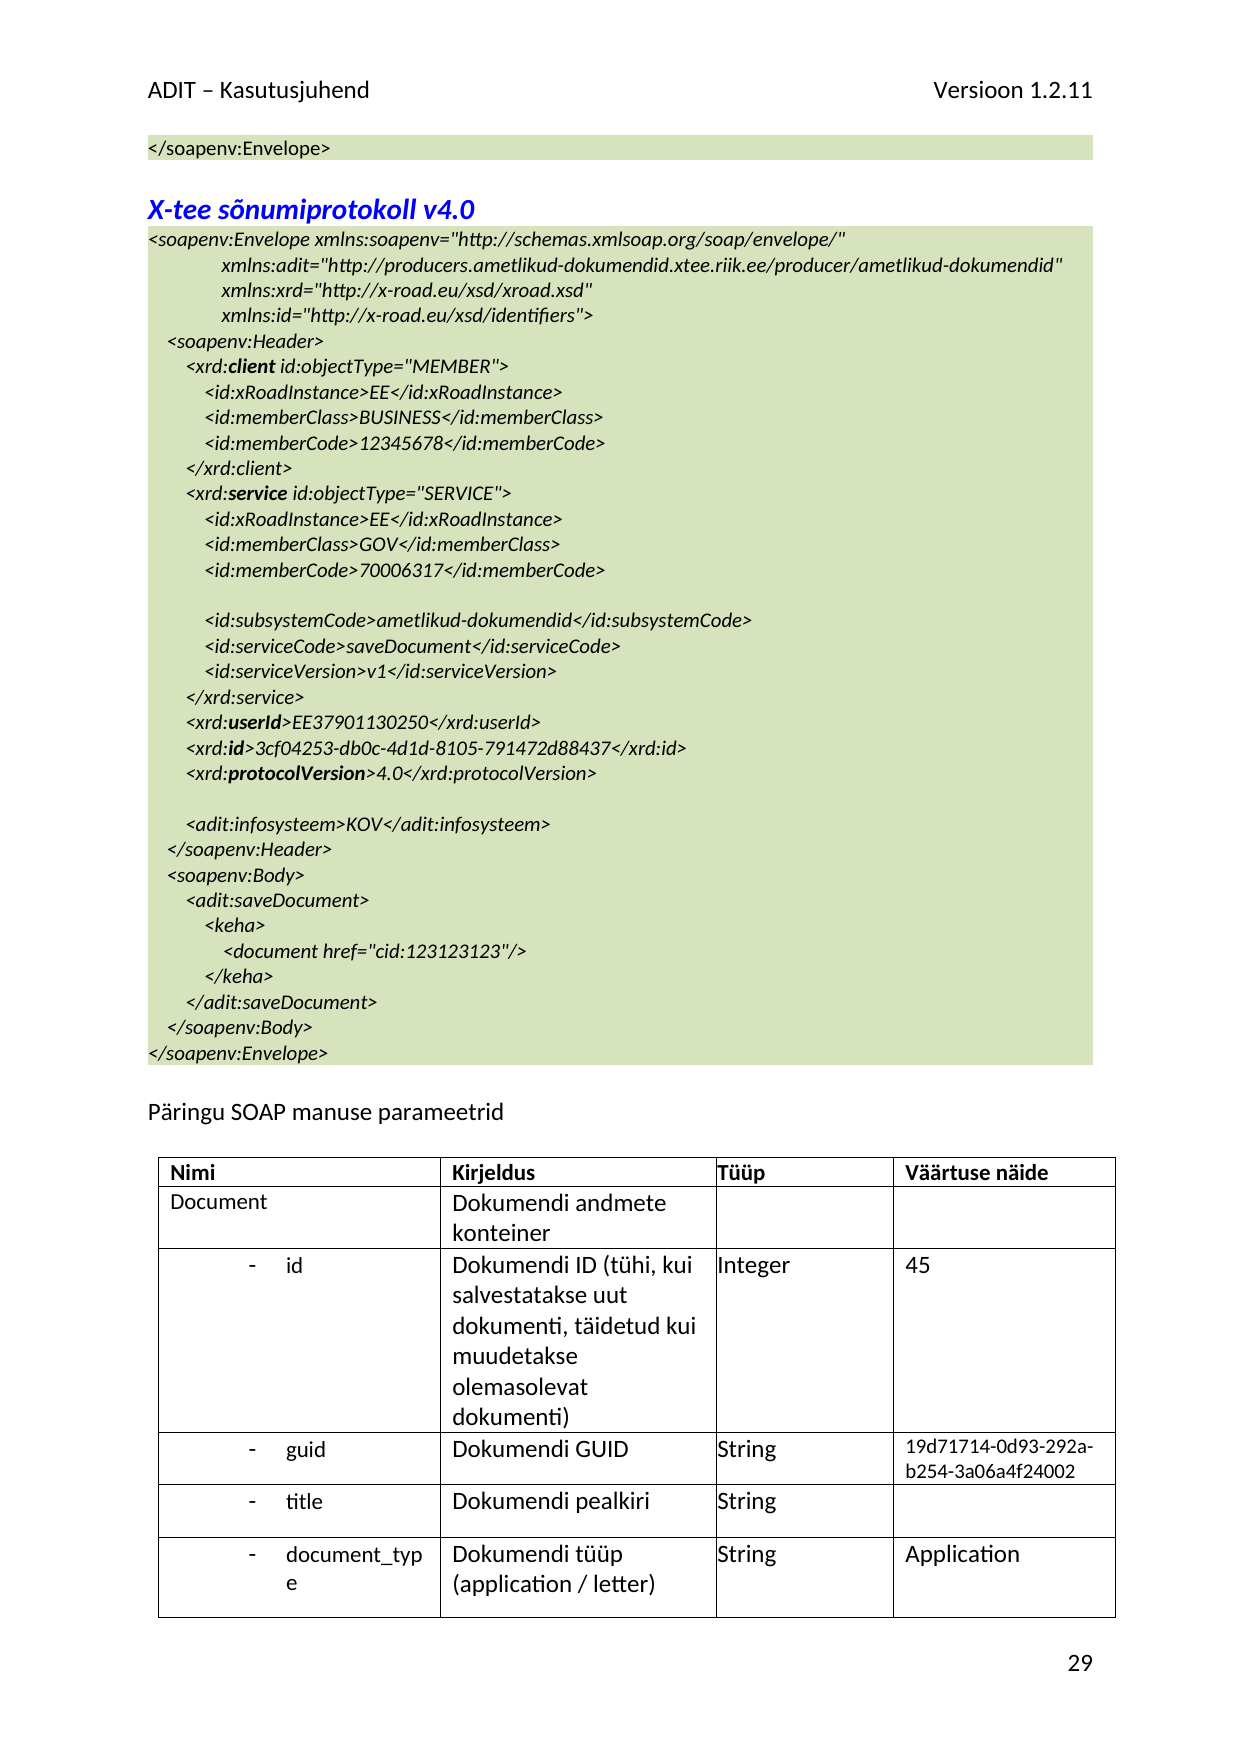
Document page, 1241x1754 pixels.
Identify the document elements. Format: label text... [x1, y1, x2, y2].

text X-tee sõnumiprotokoll v4.0 [148, 191, 1093, 226]
text xmlns:xrd="http://x-road.eu/xsd/xroad.xsd" [148, 277, 1093, 303]
table_header Tüüp [717, 1158, 893, 1186]
table_cell 45 [894, 1249, 1115, 1432]
table_cell [894, 1187, 1115, 1248]
table_cell String [717, 1538, 893, 1617]
table_header Kirjeldus [441, 1158, 716, 1186]
text <keha> [148, 913, 1093, 938]
text <xrd:service id:objectType="SERVICE"> [148, 481, 1093, 506]
table_cell String [717, 1433, 893, 1484]
text </soapenv:Header> [148, 836, 1093, 862]
text </xrd:service> [148, 684, 1093, 709]
text <id:xRoadInstance>EE</id:xRoadInstance> [148, 379, 1093, 404]
table_cell 19d71714-0d93-292a-b254-3a06a4f24002 [894, 1433, 1115, 1484]
text <adit:saveDocument> [148, 887, 1093, 913]
text <id:subsystemCode>ametlikud-dokumendid</id:subsystemCode> [148, 608, 1093, 633]
text <adit:infosysteem>KOV</adit:infosysteem> [148, 811, 1093, 836]
text </keha> [148, 963, 1093, 989]
text Päringu SOAP manuse parameetrid [148, 1096, 1093, 1157]
text </xrd:client> [148, 455, 1093, 481]
text <xrd:protocolVersion>4.0</xrd:protocolVersion> [148, 760, 1093, 786]
table_cell title [159, 1485, 440, 1537]
text <id:memberClass>GOV</id:memberClass> [148, 531, 1093, 557]
text </soapenv:Envelope> [148, 1040, 1093, 1065]
table_cell [894, 1485, 1115, 1537]
text <soapenv:Body> [148, 862, 1093, 887]
table_cell Document [159, 1187, 440, 1248]
table_cell Dokumendi ID (tühi, kui salvestatakse uut dokumenti, täidetud kui muudetakse olemasolevat dokumenti) [441, 1249, 716, 1432]
table_cell [717, 1187, 893, 1248]
table_header Väärtuse näide [894, 1158, 1115, 1186]
text <soapenv:Envelope xmlns:soapenv="http://schemas.xmlsoap.org/soap/envelope/" [148, 226, 1093, 252]
table_cell Integer [717, 1249, 893, 1432]
table_cell Dokumendi GUID [441, 1433, 716, 1484]
text <id:memberCode>12345678</id:memberCode> [148, 430, 1093, 455]
text </soapenv:Body> [148, 1014, 1093, 1040]
text <id:xRoadInstance>EE</id:xRoadInstance> [148, 506, 1093, 531]
text <id:serviceVersion>v1</id:serviceVersion> [148, 658, 1093, 684]
text <id:serviceCode>saveDocument</id:serviceCode> [148, 633, 1093, 658]
text <soapenv:Header> [148, 328, 1093, 353]
text <id:memberCode>70006317</id:memberCode> [148, 557, 1093, 582]
text <xrd:client id:objectType="MEMBER"> [148, 353, 1093, 379]
table_header Nimi [159, 1158, 440, 1186]
table_cell String [717, 1485, 893, 1537]
text xmlns:id="http://x-road.eu/xsd/identifiers"> [148, 303, 1093, 328]
text xmlns:adit="http://producers.ametlikud-dokumendid.xtee.riik.ee/producer/ametlikud-dokumendid" [148, 252, 1093, 277]
table_cell guid [159, 1433, 440, 1484]
table_cell id [159, 1249, 440, 1432]
table_cell Dokumendi pealkiri [441, 1485, 716, 1537]
table_cell document_type [159, 1538, 440, 1617]
text <xrd:userId>EE37901130250</xrd:userId> [148, 709, 1093, 735]
table_cell Dokumendi tüüp (application / letter) [441, 1538, 716, 1617]
text </soapenv:Envelope> [148, 135, 1093, 160]
text <id:memberClass>BUSINESS</id:memberClass> [148, 404, 1093, 430]
text <xrd:id>3cf04253-db0c-4d1d-8105-791472d88437</xrd:id> [148, 735, 1093, 760]
table_cell Dokumendi andmete konteiner [441, 1187, 716, 1248]
text </adit:saveDocument> [148, 989, 1093, 1014]
text <document href="cid:123123123"/> [148, 938, 1093, 963]
table_cell Application [894, 1538, 1115, 1617]
